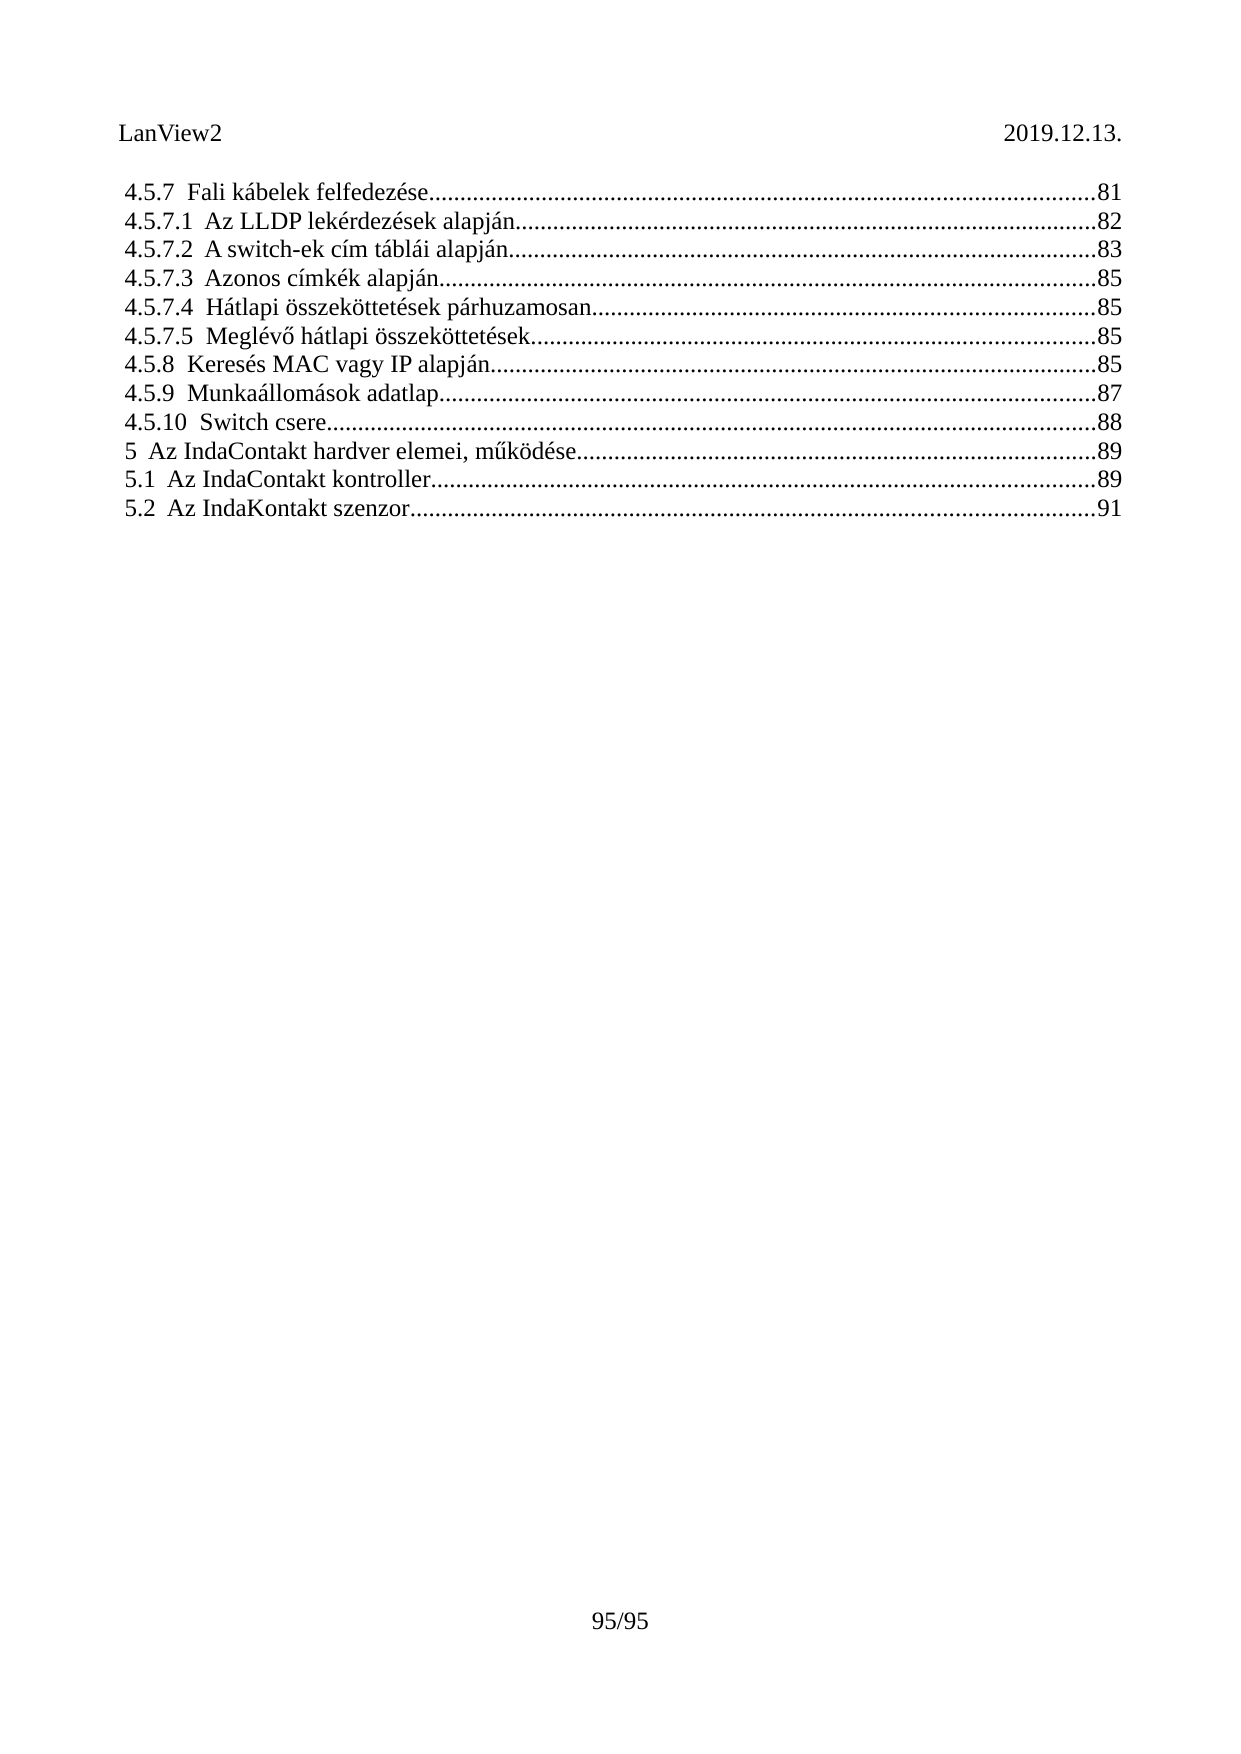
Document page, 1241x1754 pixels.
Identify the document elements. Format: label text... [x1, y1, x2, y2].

text 4.5.9 Munkaállomások adatlap 87 [118, 378, 1122, 407]
text 4.5.7.1 Az LLDP lekérdezések alapján 82 [118, 206, 1122, 234]
text 4.5.8 Keresés MAC vagy IP alapján 85 [118, 349, 1122, 378]
text 5.1 Az IndaContakt kontroller 89 [118, 464, 1122, 493]
text 4.5.7.5 Meglévő hátlapi összeköttetések. 85 [118, 321, 1122, 349]
text 4.5.7.3 Azonos címkék alapján 85 [118, 263, 1122, 292]
text 4.5.7.2 A switch-ek cím táblái alapján 83 [118, 234, 1122, 263]
text 5.2 Az IndaKontakt szenzor 91 [118, 493, 1122, 522]
text 4.5.7.4 Hátlapi összeköttetések párhuzamosan 85 [118, 292, 1122, 321]
text 4.5.10 Switch csere 88 [118, 407, 1122, 436]
text 5 Az IndaContakt hardver elemei, működése 89 [118, 436, 1122, 464]
text 4.5.7 Fali kábelek felfedezése 81 [118, 177, 1122, 206]
